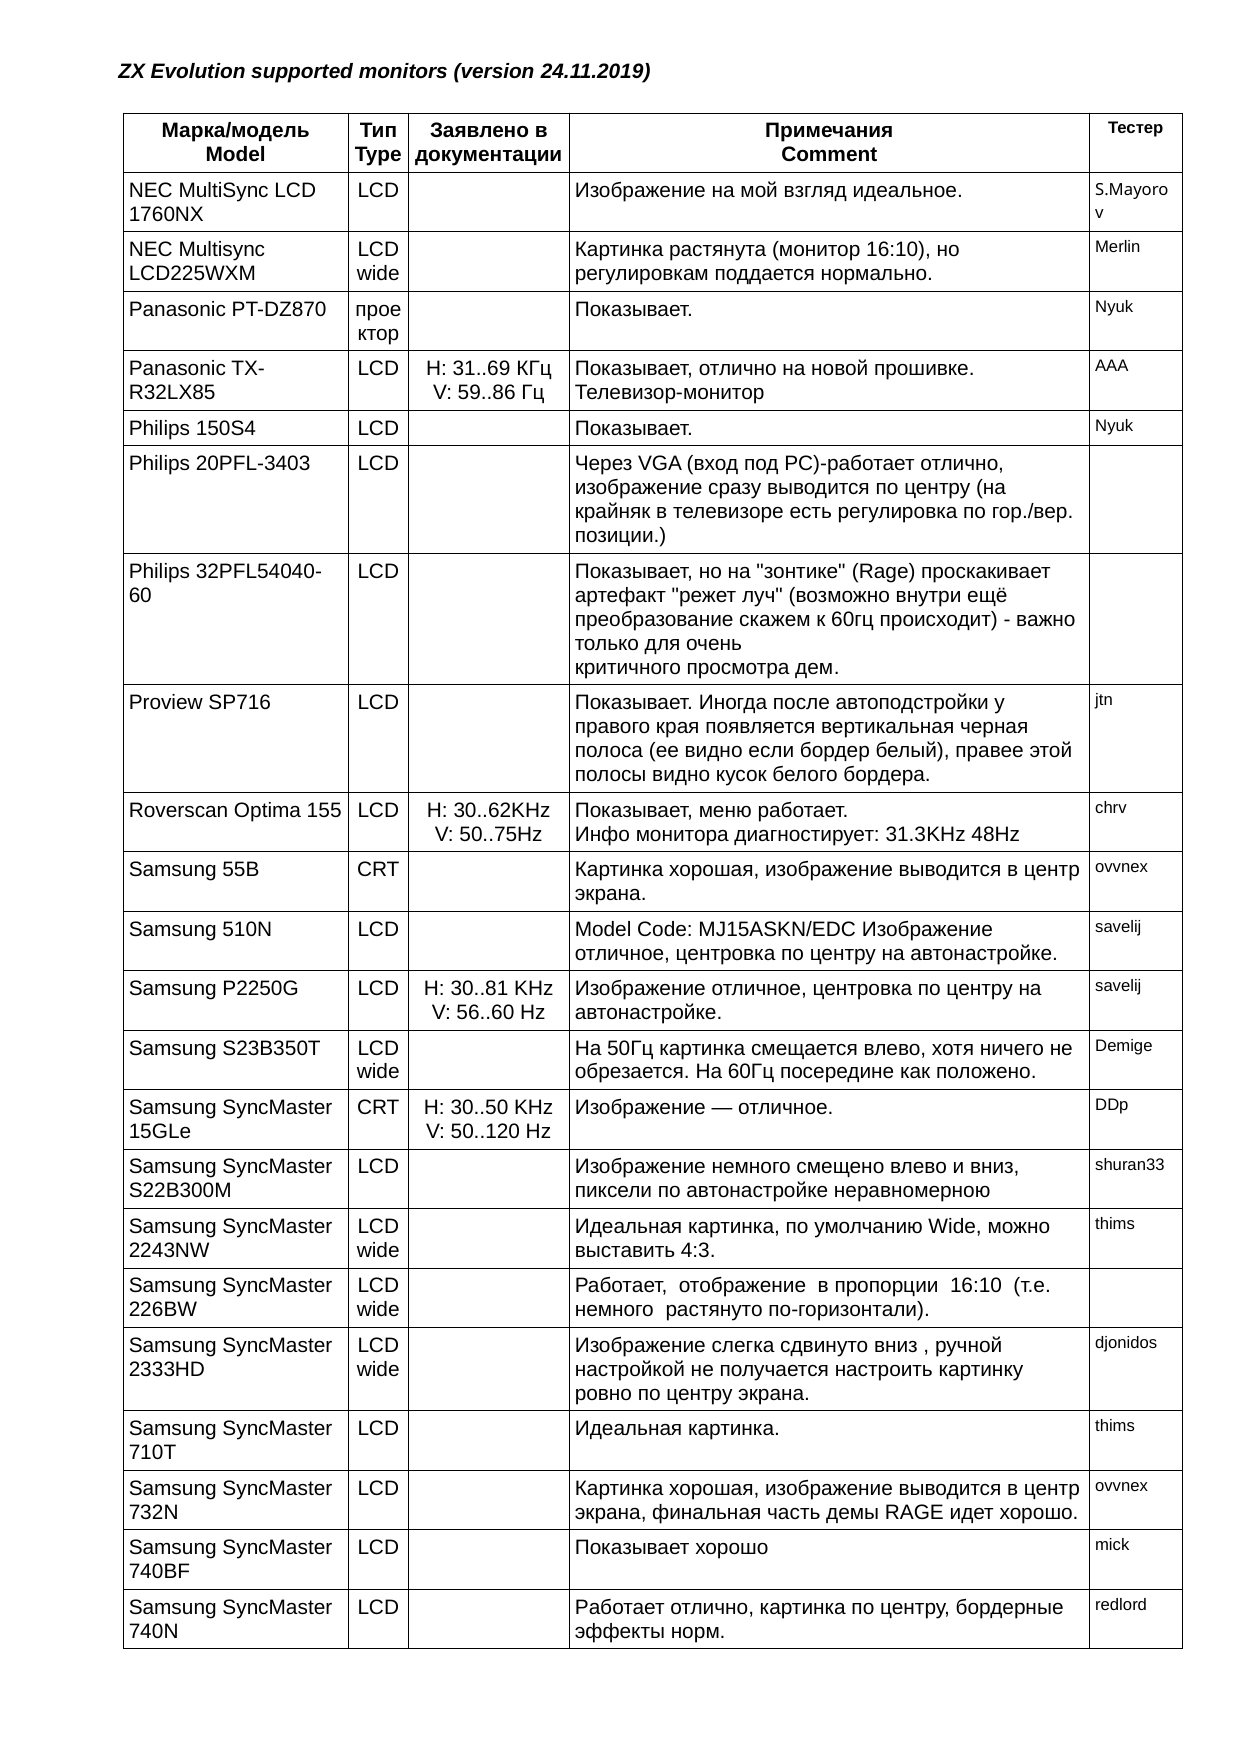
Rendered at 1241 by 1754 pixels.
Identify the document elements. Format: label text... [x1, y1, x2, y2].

table_cell savelij [1090, 971, 1182, 1029]
table_cell Через VGA (вход под PC)-работает отлично, изображение сразу выводится по центру (на крайняк в телевизоре есть регулировка по гор./вер. позиции.) [570, 446, 1089, 553]
table_cell [409, 411, 569, 445]
table_header Заявлено в документации [409, 114, 569, 172]
table_cell Работает, отображение в пропорции 16:10 (т.е. немного растянуто по-горизонтали). [570, 1269, 1089, 1327]
table_cell [409, 173, 569, 231]
table_cell Показывает хорошо [570, 1530, 1089, 1589]
table_cell LCD [349, 1590, 408, 1648]
table_cell Nyuk [1090, 411, 1182, 445]
table_cell Samsung P2250G [124, 971, 348, 1029]
table_cell Samsung SyncMaster 226BW [124, 1269, 348, 1327]
table_cell LCD wide [349, 1328, 408, 1410]
table_cell [409, 1590, 569, 1648]
table_cell [409, 1269, 569, 1327]
table_cell [409, 232, 569, 291]
table_header Марка/модель Model [124, 114, 348, 172]
table_cell Samsung SyncMaster 2243NW [124, 1209, 348, 1267]
table_header Примечания Comment [570, 114, 1089, 172]
table_cell shuran33 [1090, 1150, 1182, 1208]
table_cell Model Code: MJ15ASKN/EDC Изображение отличное, центровка по центру на автонастройке. [570, 912, 1089, 970]
table_cell [1090, 446, 1182, 553]
table_cell Показывает. Иногда после автоподстройки у правого края появляется вертикальная черная полоса (ее видно если бордер белый), правее этой полосы видно кусок белого бордера. [570, 685, 1089, 792]
table_cell [1090, 1269, 1182, 1327]
table_cell Samsung SyncMaster 732N [124, 1471, 348, 1529]
table_cell djonidos [1090, 1328, 1182, 1410]
table_cell LCD [349, 351, 408, 410]
table_cell Картинка хорошая, изображение выводится в центр экрана. [570, 852, 1089, 911]
table_cell Samsung S23B350T [124, 1031, 348, 1089]
table_cell H: 30..62KHz V: 50..75Hz [409, 793, 569, 851]
table_cell Philips 20PFL-3403 [124, 446, 348, 553]
table_cell Показывает, отлично на новой прошивке. Телевизор-монитор [570, 351, 1089, 410]
table_cell Работает отлично, картинка по центру, бордерные эффекты норм. [570, 1590, 1089, 1648]
table_cell CRT [349, 1090, 408, 1148]
table_cell LCD [349, 446, 408, 553]
table_cell Panasonic PT-DZ870 [124, 292, 348, 350]
table_cell [409, 685, 569, 792]
table_cell Samsung 55B [124, 852, 348, 911]
table_cell H: 30..81 KHz V: 56..60 Hz [409, 971, 569, 1029]
table_cell Samsung SyncMaster 710T [124, 1411, 348, 1470]
table_cell [1090, 554, 1182, 684]
table_cell thims [1090, 1209, 1182, 1267]
table_cell Идеальная картинка. [570, 1411, 1089, 1470]
table_cell savelij [1090, 912, 1182, 970]
table_cell LCD [349, 1150, 408, 1208]
table_cell Samsung SyncMaster 740BF [124, 1530, 348, 1589]
table_cell [409, 1471, 569, 1529]
table_cell Samsung SyncMaster S22B300M [124, 1150, 348, 1208]
table_header Тип Type [349, 114, 408, 172]
table_cell Panasonic TX-R32LX85 [124, 351, 348, 410]
table_cell LCD [349, 1411, 408, 1470]
table_cell Samsung SyncMaster 740N [124, 1590, 348, 1648]
table_cell На 50Гц картинка смещается влево, хотя ничего не обрезается. На 60Гц посередине как положено. [570, 1031, 1089, 1089]
table_cell [409, 292, 569, 350]
table_cell S.Mayorov [1090, 173, 1182, 231]
table_cell [409, 1209, 569, 1267]
table_cell Показывает. [570, 411, 1089, 445]
table_cell Изображение немного смещено влево и вниз, пиксели по автонастройке неравномерною [570, 1150, 1089, 1208]
table_cell LCD [349, 411, 408, 445]
table_cell Philips 150S4 [124, 411, 348, 445]
table_cell LCD [349, 1530, 408, 1589]
table_cell Demige [1090, 1031, 1182, 1089]
table_cell jtn [1090, 685, 1182, 792]
table_cell Proview SP716 [124, 685, 348, 792]
table_cell Показывает. [570, 292, 1089, 350]
table_cell CRT [349, 852, 408, 911]
table_cell mick [1090, 1530, 1182, 1589]
table_cell Изображение отличное, центровка по центру на автонастройке. [570, 971, 1089, 1029]
table_cell Philips 32PFL54040-60 [124, 554, 348, 684]
table_cell H: 31..69 КГц V: 59..86 Гц [409, 351, 569, 410]
table_cell thims [1090, 1411, 1182, 1470]
table_cell LCD [349, 912, 408, 970]
table_cell Nyuk [1090, 292, 1182, 350]
table_cell redlord [1090, 1590, 1182, 1648]
table_cell [409, 1031, 569, 1089]
table_cell DDp [1090, 1090, 1182, 1148]
table_cell LCD [349, 685, 408, 792]
table_cell Идеальная картинка, по умолчанию Wide, можно выставить 4:3. [570, 1209, 1089, 1267]
table_cell [409, 1530, 569, 1589]
table_cell [409, 912, 569, 970]
table_cell Показывает, но на "зонтике" (Rage) проскакивает артефакт "режет луч" (возможно внутри ещё преобразование скажем к 60гц происходит) - важно только для очень критичного просмотра дем. [570, 554, 1089, 684]
table_cell LCD wide [349, 1031, 408, 1089]
table_cell Изображение на мой взгляд идеальное. [570, 173, 1089, 231]
table_cell [409, 1150, 569, 1208]
table_cell LCD [349, 793, 408, 851]
table_cell NEC MultiSync LCD 1760NX [124, 173, 348, 231]
table_cell Samsung SyncMaster 2333HD [124, 1328, 348, 1410]
table_cell LCD wide [349, 1269, 408, 1327]
table_cell [409, 852, 569, 911]
table_cell ovvnex [1090, 852, 1182, 911]
table_cell LCD [349, 1471, 408, 1529]
table_cell NEC Multisync LCD225WXM [124, 232, 348, 291]
table_cell [409, 1328, 569, 1410]
table_cell LCD [349, 971, 408, 1029]
table_cell Samsung SyncMaster 15GLe [124, 1090, 348, 1148]
table_cell [409, 446, 569, 553]
table_cell Картинка хорошая, изображение выводится в центр экрана, финальная часть демы RAGE идет хорошо. [570, 1471, 1089, 1529]
table_cell AAA [1090, 351, 1182, 410]
table_header Тестер [1090, 114, 1182, 172]
table_cell Изображение слегка сдвинуто вниз , ручной настройкой не получается настроить картинку ровно по центру экрана. [570, 1328, 1089, 1410]
table_cell [409, 1411, 569, 1470]
table_cell Картинка растянута (монитор 16:10), но регулировкам поддается нормально. [570, 232, 1089, 291]
table_cell LCD [349, 173, 408, 231]
table_cell Merlin [1090, 232, 1182, 291]
table_cell Изображение — отличное. [570, 1090, 1089, 1148]
table_cell Samsung 510N [124, 912, 348, 970]
table_cell H: 30..50 KHz V: 50..120 Hz [409, 1090, 569, 1148]
table_cell проектор [349, 292, 408, 350]
table_cell [409, 554, 569, 684]
table_cell ovvnex [1090, 1471, 1182, 1529]
table_cell LCD wide [349, 232, 408, 291]
table_cell LCD wide [349, 1209, 408, 1267]
table_cell LCD [349, 554, 408, 684]
table_cell Показывает, меню работает. Инфо монитора диагностирует: 31.3KHz 48Hz [570, 793, 1089, 851]
table_cell chrv [1090, 793, 1182, 851]
table_cell Roverscan Optima 155 [124, 793, 348, 851]
